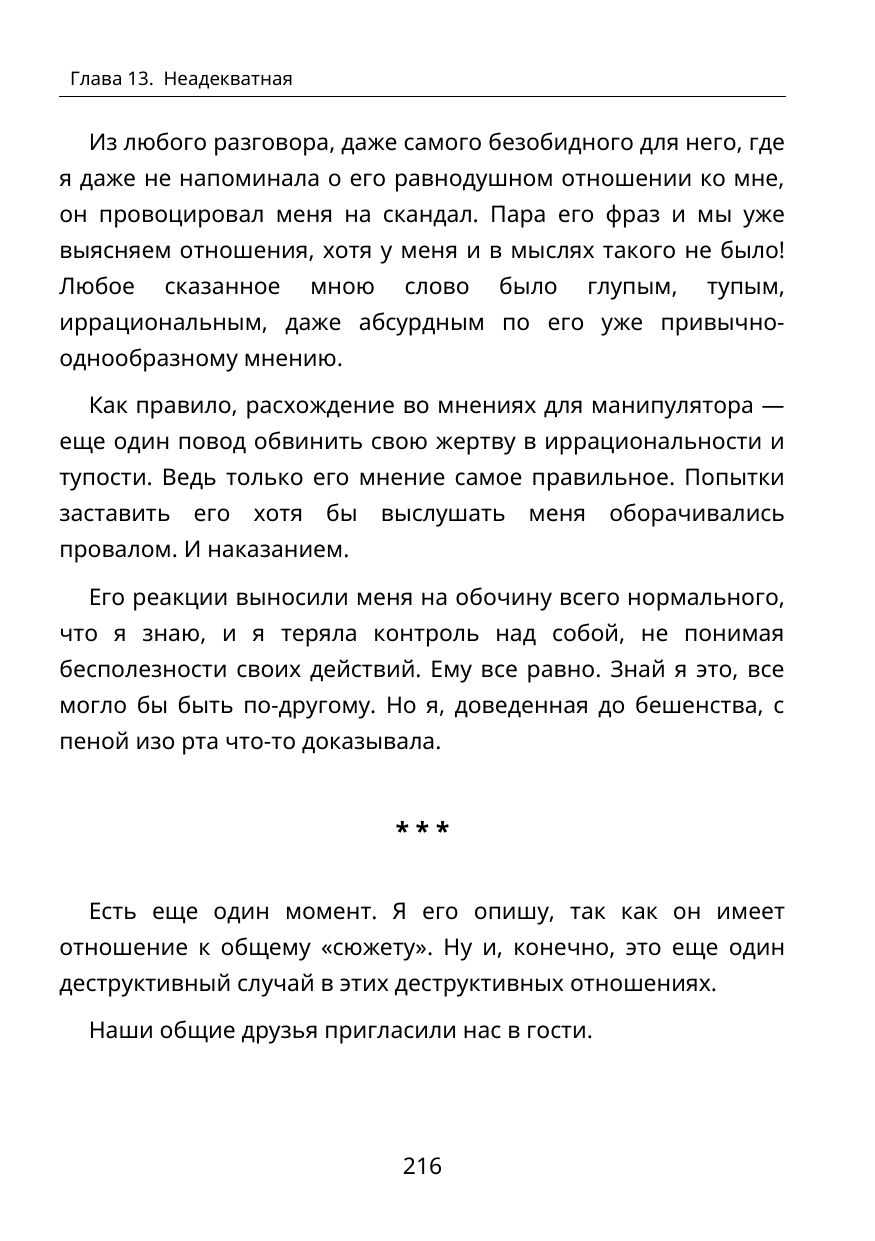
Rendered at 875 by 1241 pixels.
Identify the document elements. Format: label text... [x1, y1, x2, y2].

text Как правило, расхождение во мнениях для манипулятора — еще один повод обвинить свою жертву в иррациональности и тупости. Ведь только его мнение самое правильное. Попытки заставить его хотя бы выслушать меня оборачивались провалом. И наказанием. [59, 389, 786, 564]
text Из любого разговора, даже самого безобидного для него, где я даже не напоминала о его равнодушном отношении ко мне, он провоцировал меня на скандал. Пара его фраз и мы уже выясняем отношения, хотя у меня и в мыслях такого не было! Любое сказанное мною слово было глупым, тупым, иррациональным, даже абсурдным по его уже привычно-однообразному мнению. [59, 126, 786, 373]
subtitle * * * [59, 814, 786, 848]
text Его реакции выносили меня на обочину всего нормального, что я знаю, и я теряла контроль над собой, не понимая бесполезности своих действий. Ему все равно. Знай я это, все могло бы быть по-другому. Но я, доведенная до бешенства, с пеной изо рта что-то доказывала. [59, 581, 786, 756]
text Наши общие друзья пригласили нас в гости. [59, 1014, 786, 1046]
text Есть еще один момент. Я его опишу, так как он имеет отношение к общему «сюжету». Ну и, конечно, это еще один деструктивный случай в этих деструктивных отношениях. [59, 895, 786, 998]
